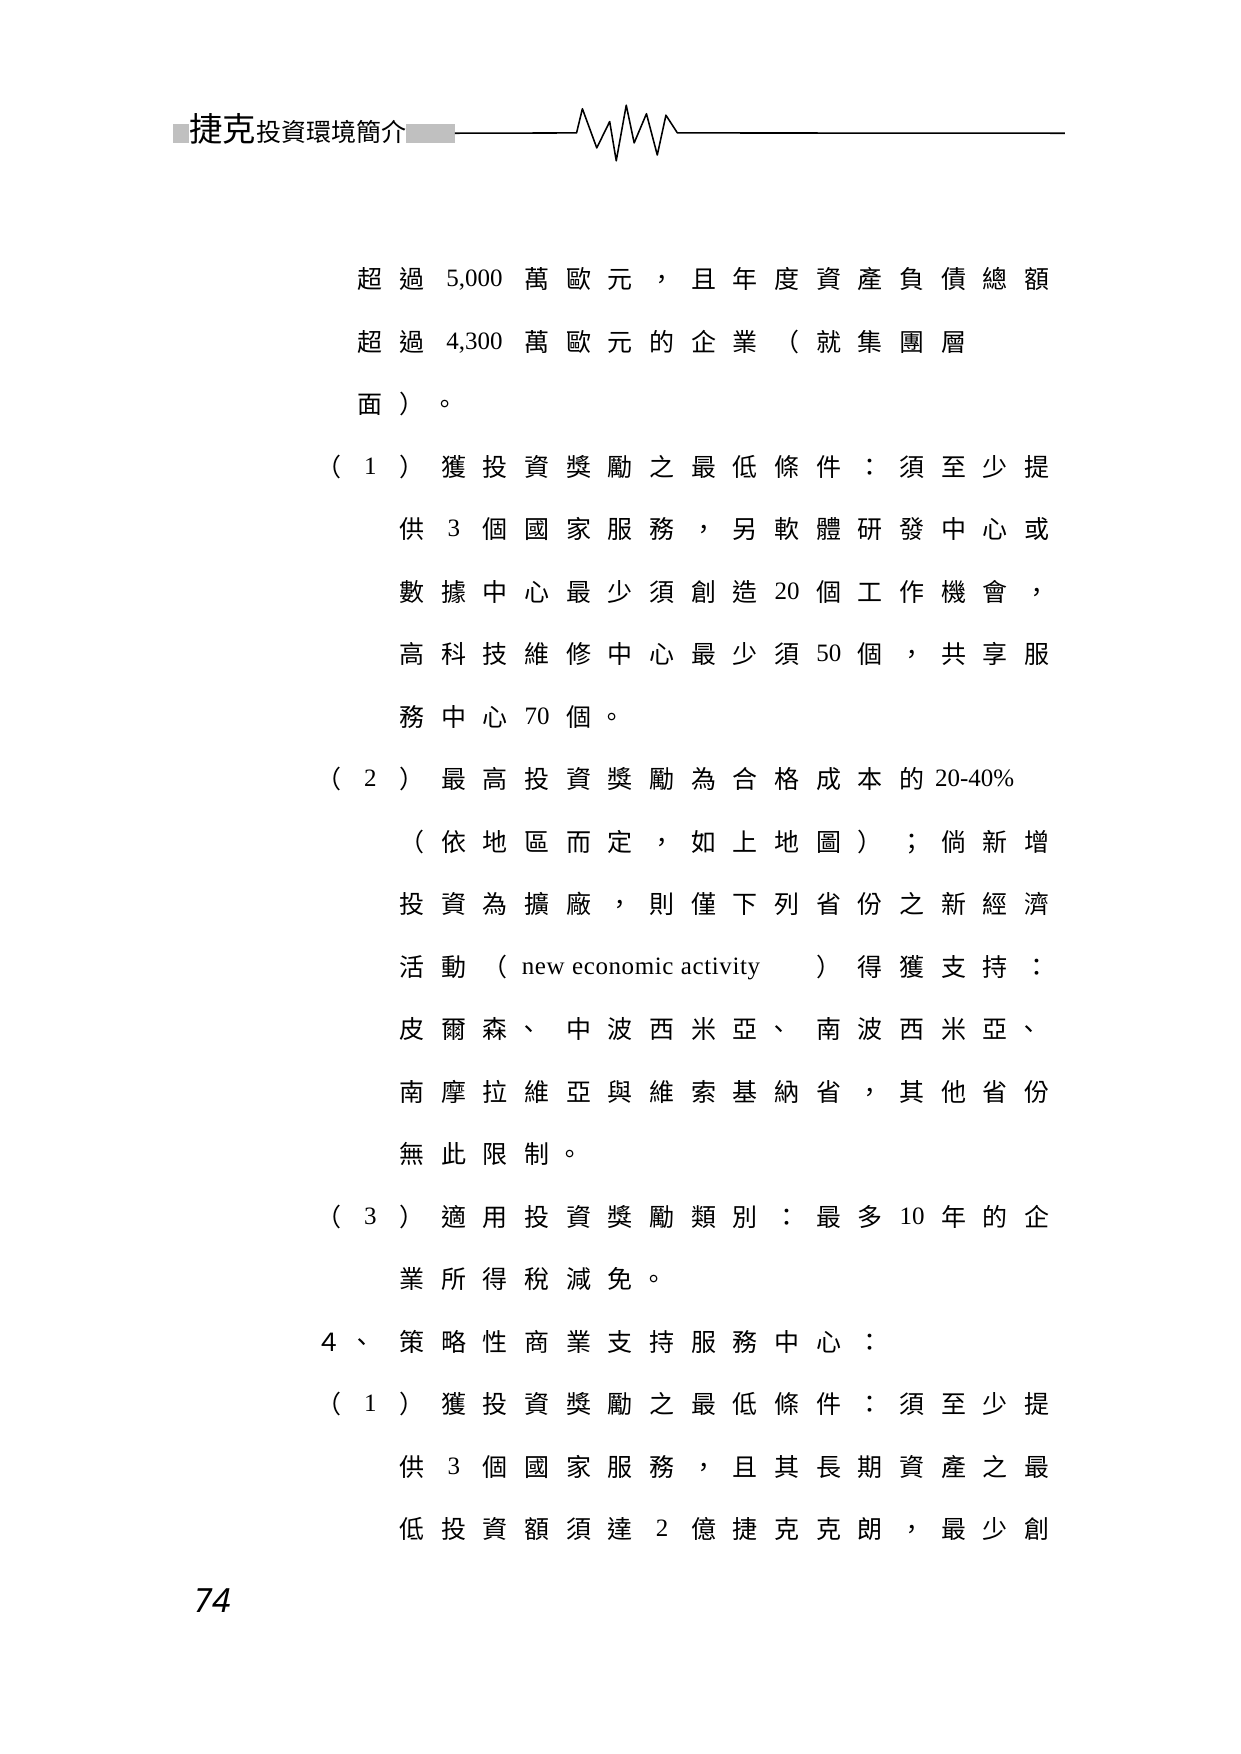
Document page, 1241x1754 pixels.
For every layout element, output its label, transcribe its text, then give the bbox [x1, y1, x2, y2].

text （2）最高投資獎勵為合格成本的20-40%（依地區而定，如上地圖）；倘新增投資為擴廠，則僅下列省份之新經濟活動（new economic activity）得獲支持：皮爾森、中波西米亞、南波西米亞、南摩拉維亞與維索基納省，其他省份無此限制。 [306, 736, 1058, 1174]
text （1）獲投資獎勵之最低條件：須至少提供3個國家服務，另軟體研發中心或數據中心最少須創造20個工作機會，高科技維修中心最少須50個，共享服務中心70個。 [306, 424, 1058, 736]
text 超過5,000萬歐元，且年度資產負債總額超過4,300萬歐元的企業（就集團層面）。 [281, 236, 1058, 424]
text （3）適用投資獎勵類別：最多10年的企業所得稅減免。 [306, 1174, 1058, 1299]
text ４、策略性商業支持服務中心： [281, 1299, 1058, 1361]
text （1）獲投資獎勵之最低條件：須至少提供3個國家服務，且其長期資產之最低投資額須達2億捷克克朗，最少創 [306, 1361, 1058, 1549]
